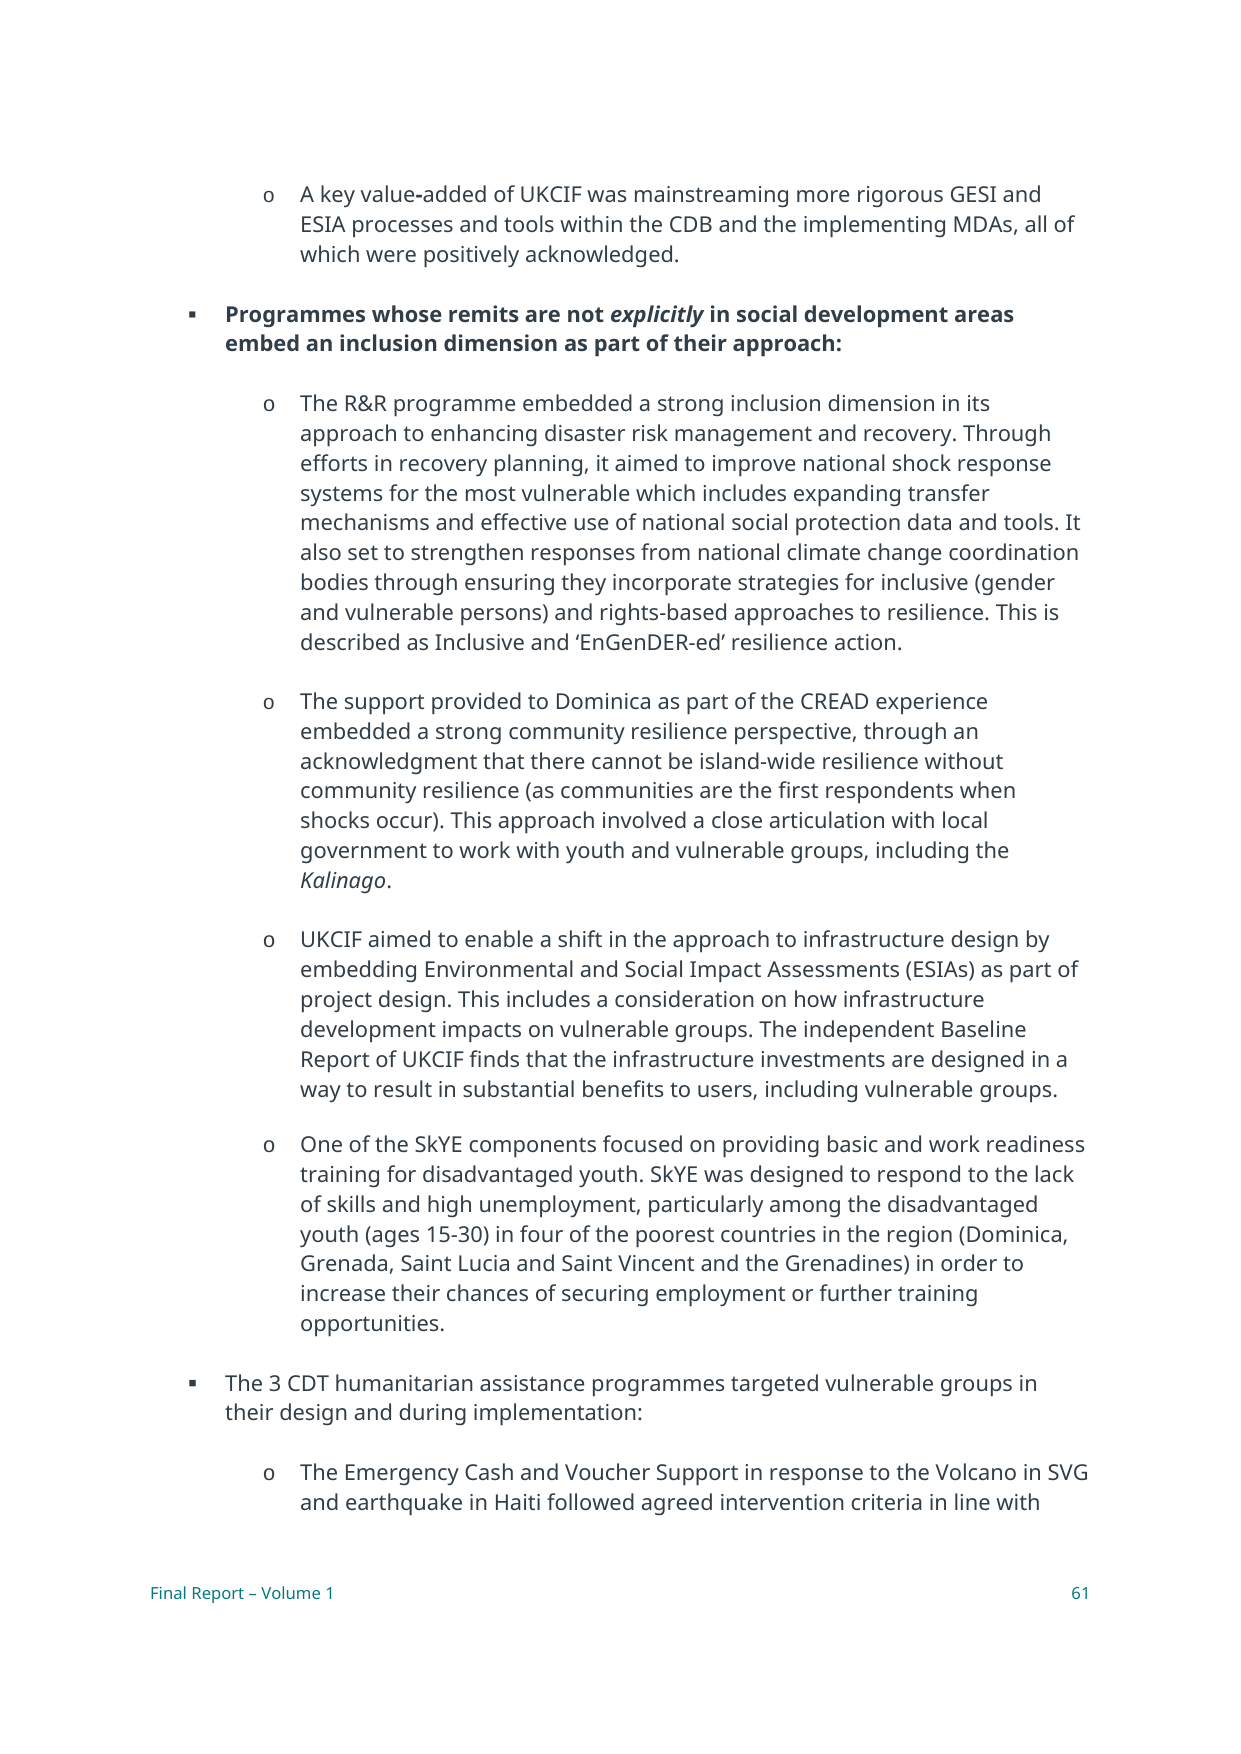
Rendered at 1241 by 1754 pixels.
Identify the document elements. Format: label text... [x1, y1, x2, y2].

list Programmes whose remits are not explicitly in social development areas embed an inclusion dimension as part of their approach: [187, 299, 1090, 358]
list The 3 CDT humanitarian assistance programmes targeted vulnerable groups in their design and during implementation: [187, 1367, 1090, 1427]
list One of the SkYE components focused on providing basic and work readiness training for disadvantaged youth. SkYE was designed to respond to the lack of skills and high unemployment, particularly among the disadvantaged youth (ages 15-30) in four of the poorest countries in the region (Dominica, Grenada, Saint Lucia and Saint Vincent and the Grenadines) in order to increase their chances of securing employment or further training opportunities. [262, 1129, 1090, 1338]
list The Emergency Cash and Voucher Support in response to the Volcano in SVG and earthquake in Haiti followed agreed intervention criteria in line with [262, 1457, 1090, 1517]
list The support provided to Dominica as part of the CREAD experience embedded a strong community resilience perspective, through an acknowledgment that there cannot be island-wide resilience without community resilience (as communities are the first respondents when shocks occur). This approach involved a close articulation with local government to work with youth and vulnerable groups, including the Kalinago. [262, 686, 1090, 895]
list The R&R programme embedded a strong inclusion dimension in its approach to enhancing disaster risk management and recovery. Through efforts in recovery planning, it aimed to improve national shock response systems for the most vulnerable which includes expanding transfer mechanisms and effective use of national social protection data and tools. It also set to strengthen responses from national climate change coordination bodies through ensuring they incorporate strategies for inclusive (gender and vulnerable persons) and rights-based approaches to resilience. This is described as Inclusive and ‘EnGenDER-ed’ resilience action. [262, 388, 1090, 656]
list A key value-added of UKCIF was mainstreaming more rigorous GESI and ESIA processes and tools within the CDB and the implementing MDAs, all of which were positively acknowledged. [262, 179, 1090, 269]
list UKCIF aimed to enable a shift in the approach to infrastructure design by embedding Environmental and Social Impact Assessments (ESIAs) as part of project design. This includes a consideration on how infrastructure development impacts on vulnerable groups. The independent Baseline Report of UKCIF finds that the infrastructure investments are designed in a way to result in substantial benefits to users, including vulnerable groups. [262, 924, 1090, 1103]
